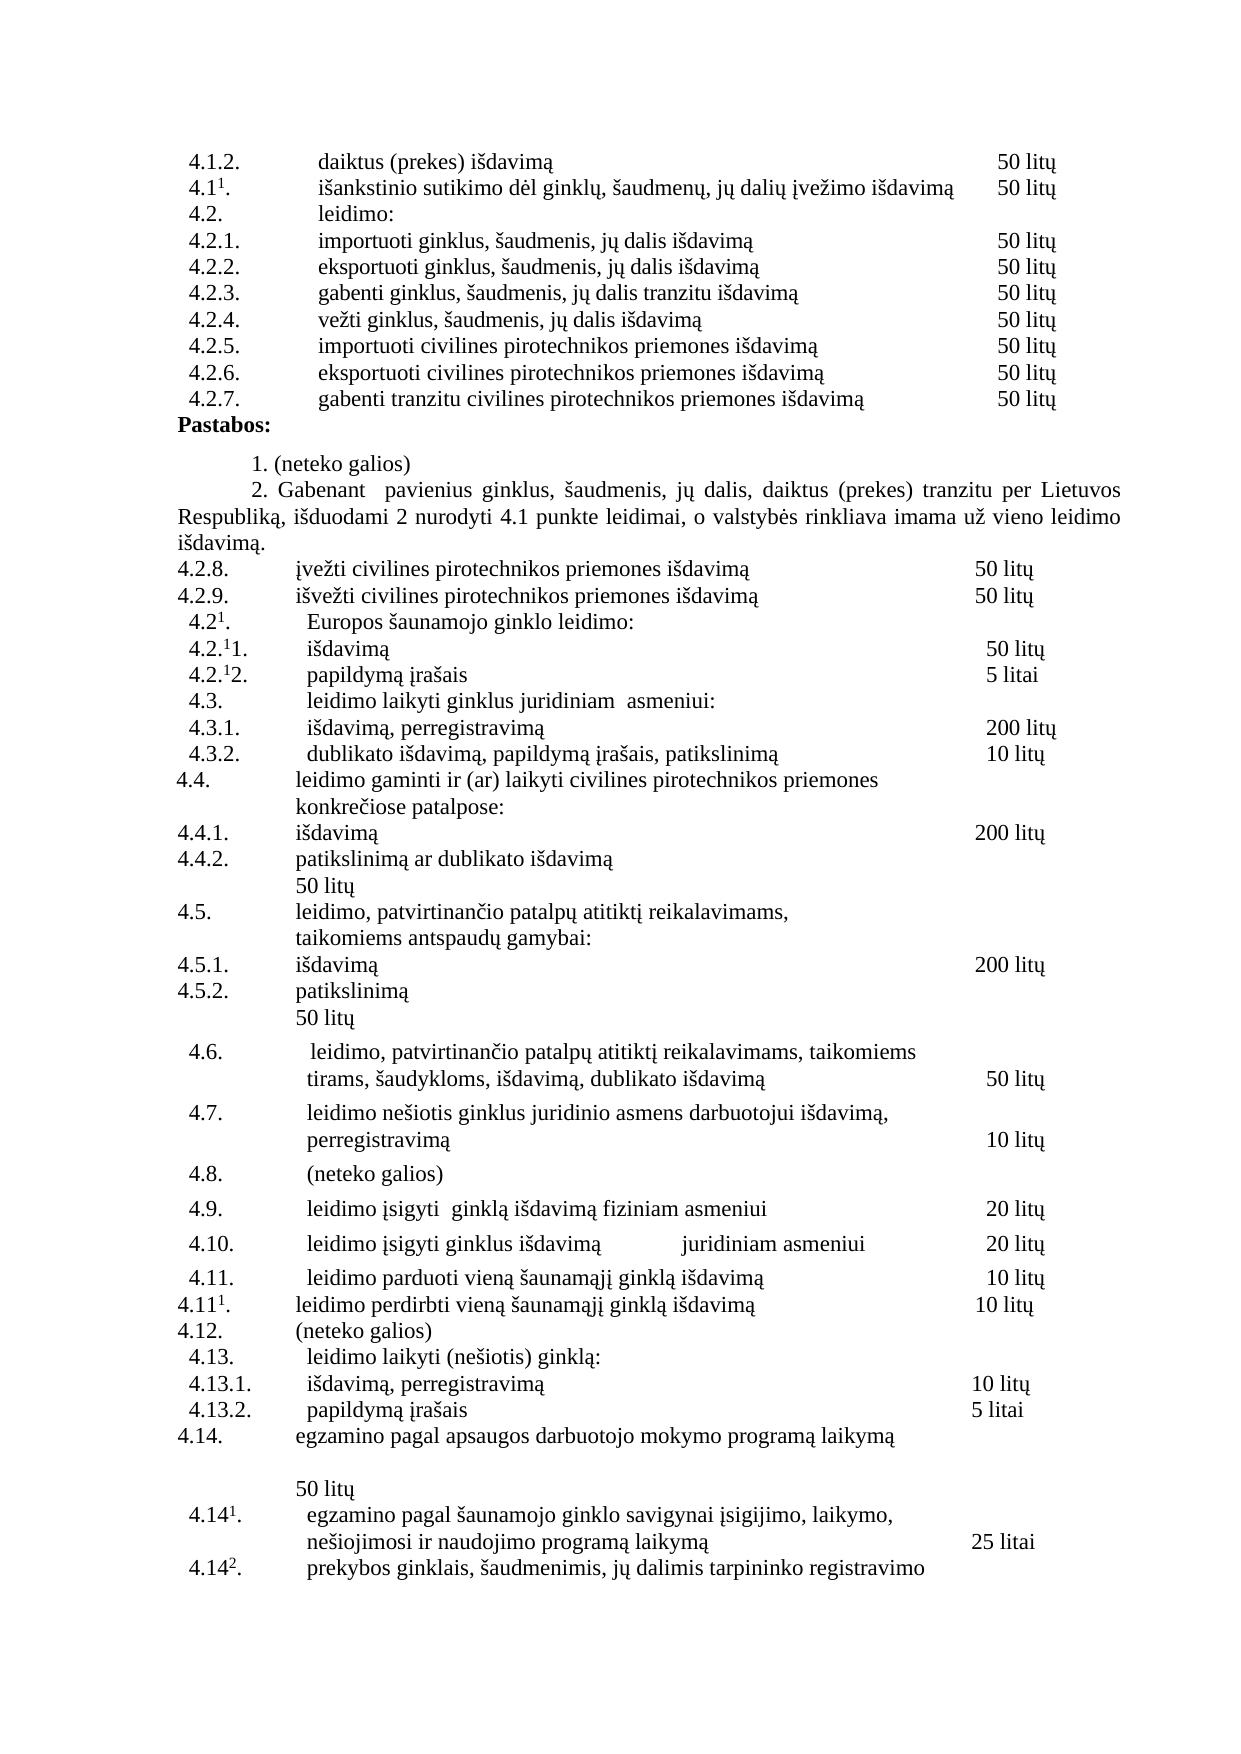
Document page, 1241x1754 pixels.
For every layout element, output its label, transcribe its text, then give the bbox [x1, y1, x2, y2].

table_header [971, 1344, 1119, 1370]
table_header leidimo, patvirtinančio patalpų atitiktį reikalavimams, taikomiems tirams, šaudykloms, išdavimą, dublikato išdavimą [307, 1030, 986, 1091]
table_cell 50 litų [986, 174, 1133, 200]
table_header 50 litų [986, 1030, 1133, 1091]
table_cell leidimo laikyti ginklus juridiniam asmeniui: [307, 687, 986, 714]
table_cell [971, 1554, 1119, 1581]
table_cell 4.2.2. [177, 253, 307, 279]
text 4.4.2. patikslinimą ar dublikato išdavimą 50 litų [177, 845, 945, 898]
text 4.4. leidimo gaminti ir (ar) laikyti civilines pirotechnikos priemones [176, 766, 974, 793]
table_cell leidimo parduoti vieną šaunamąjį ginklą išdavimą [307, 1256, 986, 1291]
text 4.4.1. išdavimą 200 litų [177, 819, 1137, 845]
table_cell 4.2.3. [177, 280, 307, 306]
table_cell importuoti civilines pirotechnikos priemones išdavimą [307, 332, 986, 358]
table_header 25 litai [971, 1502, 1119, 1554]
table_cell (neteko galios) [307, 1152, 986, 1187]
text 4.12. (neteko galios) [177, 1317, 945, 1343]
table_header [986, 608, 1133, 634]
table_cell 50 litų [986, 148, 1133, 174]
table_cell [986, 200, 1133, 227]
table_header egzamino pagal šaunamojo ginklo savigynai įsigijimo, laikymo, nešiojimosi ir naudojimo programą laikymą [307, 1502, 971, 1554]
table_cell išdavimą [307, 635, 986, 661]
table_cell dublikato išdavimą, papildymą įrašais, patikslinimą [307, 740, 986, 766]
table_cell išankstinio sutikimo dėl ginklų, šaudmenų, jų dalių įvežimo išdavimą [307, 174, 986, 200]
table_cell [986, 687, 1133, 714]
table_cell 4.2. [177, 200, 307, 227]
table_cell vežti ginklus, šaudmenis, jų dalis išdavimą [307, 306, 986, 332]
table_cell eksportuoti civilines pirotechnikos priemones išdavimą [307, 359, 986, 385]
text 4.2.8. įvežti civilines pirotechnikos priemones išdavimą 50 litų [177, 556, 1226, 582]
table_header leidimo laikyti (nešiotis) ginklą: [307, 1344, 971, 1370]
table_cell 20 litų [986, 1221, 1133, 1256]
table_cell 50 litų [986, 332, 1133, 358]
table_cell importuoti ginklus, šaudmenis, jų dalis išdavimą [307, 227, 986, 253]
table_cell 4.3.1. [177, 714, 307, 740]
text 4.5.1. išdavimą 200 litų [177, 951, 1122, 977]
table_cell 10 litų [986, 1091, 1133, 1152]
table_cell leidimo nešiotis ginklus juridinio asmens darbuotojui išdavimą, perregistravimą [307, 1091, 986, 1152]
table_cell išdavimą, perregistravimą [307, 714, 986, 740]
table_cell 50 litų [986, 227, 1133, 253]
text Pastabos: [177, 411, 1122, 438]
table_cell 4.2.4. [177, 306, 307, 332]
table_cell 4.13.1. [177, 1370, 307, 1396]
table_header Europos šaunamojo ginklo leidimo: [307, 608, 986, 634]
table_cell 50 litų [986, 359, 1133, 385]
table_cell 4.2.12. [177, 661, 307, 687]
text 4.2.9. išvežti civilines pirotechnikos priemones išdavimą 50 litų [177, 582, 1122, 608]
table_cell 50 litų [986, 306, 1133, 332]
table_cell papildymą įrašais [307, 1396, 971, 1422]
table_cell 10 litų [971, 1370, 1119, 1396]
text 4.5. leidimo, patvirtinančio patalpų atitiktį reikalavimams, [177, 898, 1122, 924]
table_cell eksportuoti ginklus, šaudmenis, jų dalis išdavimą [307, 253, 986, 279]
table_cell leidimo įsigyti ginklus išdavimą juridiniam asmeniui [307, 1221, 986, 1256]
table_cell [986, 1152, 1133, 1187]
table_cell 4.11. [177, 174, 307, 200]
text 2. Gabenant pavienius ginklus, šaudmenis, jų dalis, daiktus (prekes) tranzitu per Lietuvos Respubliką, išduodami 2 nurodyti 4.1 punkte leidimai, o valstybės rinkliava imama už vieno leidimo išdavimą. [177, 476, 1122, 556]
table_cell 200 litų [986, 714, 1133, 740]
text 4.111. leidimo perdirbti vieną šaunamąjį ginklą išdavimą 10 litų [177, 1291, 1122, 1317]
text taikomiems antspaudų gamybai: [177, 924, 1122, 951]
table_cell 50 litų [986, 385, 1133, 411]
table_cell 4.2.11. [177, 635, 307, 661]
table_cell 50 litų [986, 635, 1133, 661]
table_cell 10 litų [986, 1256, 1133, 1291]
table_cell 4.9. [177, 1187, 307, 1221]
table_cell 4.8. [177, 1152, 307, 1187]
table_cell 50 litų [986, 253, 1133, 279]
table_cell 5 litai [986, 661, 1133, 687]
table_cell gabenti ginklus, šaudmenis, jų dalis tranzitu išdavimą [307, 280, 986, 306]
table_header 4.6. [177, 1030, 307, 1091]
table_cell 4.3. [177, 687, 307, 714]
table_cell 4.142. [177, 1554, 307, 1581]
table_cell 4.13.2. [177, 1396, 307, 1422]
table_cell 4.11. [177, 1256, 307, 1291]
table_cell 50 litų [986, 280, 1133, 306]
table_cell 4.1.2. [177, 148, 307, 174]
table_cell daiktus (prekes) išdavimą [307, 148, 986, 174]
table_header 4.21. [177, 608, 307, 634]
table_cell 4.3.2. [177, 740, 307, 766]
table_header 4.141. [177, 1502, 307, 1554]
text 1. (neteko galios) [177, 450, 1122, 476]
table_cell 20 litų [986, 1187, 1133, 1221]
table_cell išdavimą, perregistravimą [307, 1370, 971, 1396]
table_cell 4.2.7. [177, 385, 307, 411]
table_cell leidimo įsigyti ginklą išdavimą fiziniam asmeniui [307, 1187, 986, 1221]
table_cell 4.7. [177, 1091, 307, 1152]
table_cell papildymą įrašais [307, 661, 986, 687]
text 4.14. egzamino pagal apsaugos darbuotojo mokymo programą laikymą 50 litų [177, 1422, 945, 1502]
table_cell prekybos ginklais, šaudmenimis, jų dalimis tarpininko registravimo [307, 1554, 971, 1581]
table_cell gabenti tranzitu civilines pirotechnikos priemones išdavimą [307, 385, 986, 411]
table_cell 4.10. [177, 1221, 307, 1256]
table_cell leidimo: [307, 200, 986, 227]
table_cell 5 litai [971, 1396, 1119, 1422]
table_cell 4.2.6. [177, 359, 307, 385]
table_cell 10 litų [986, 740, 1133, 766]
table_cell 4.2.1. [177, 227, 307, 253]
text 4.5.2. patikslinimą 50 litų [177, 977, 945, 1030]
table_header 4.13. [177, 1344, 307, 1370]
text konkrečiose patalpose: [176, 793, 974, 819]
table_cell 4.2.5. [177, 332, 307, 358]
